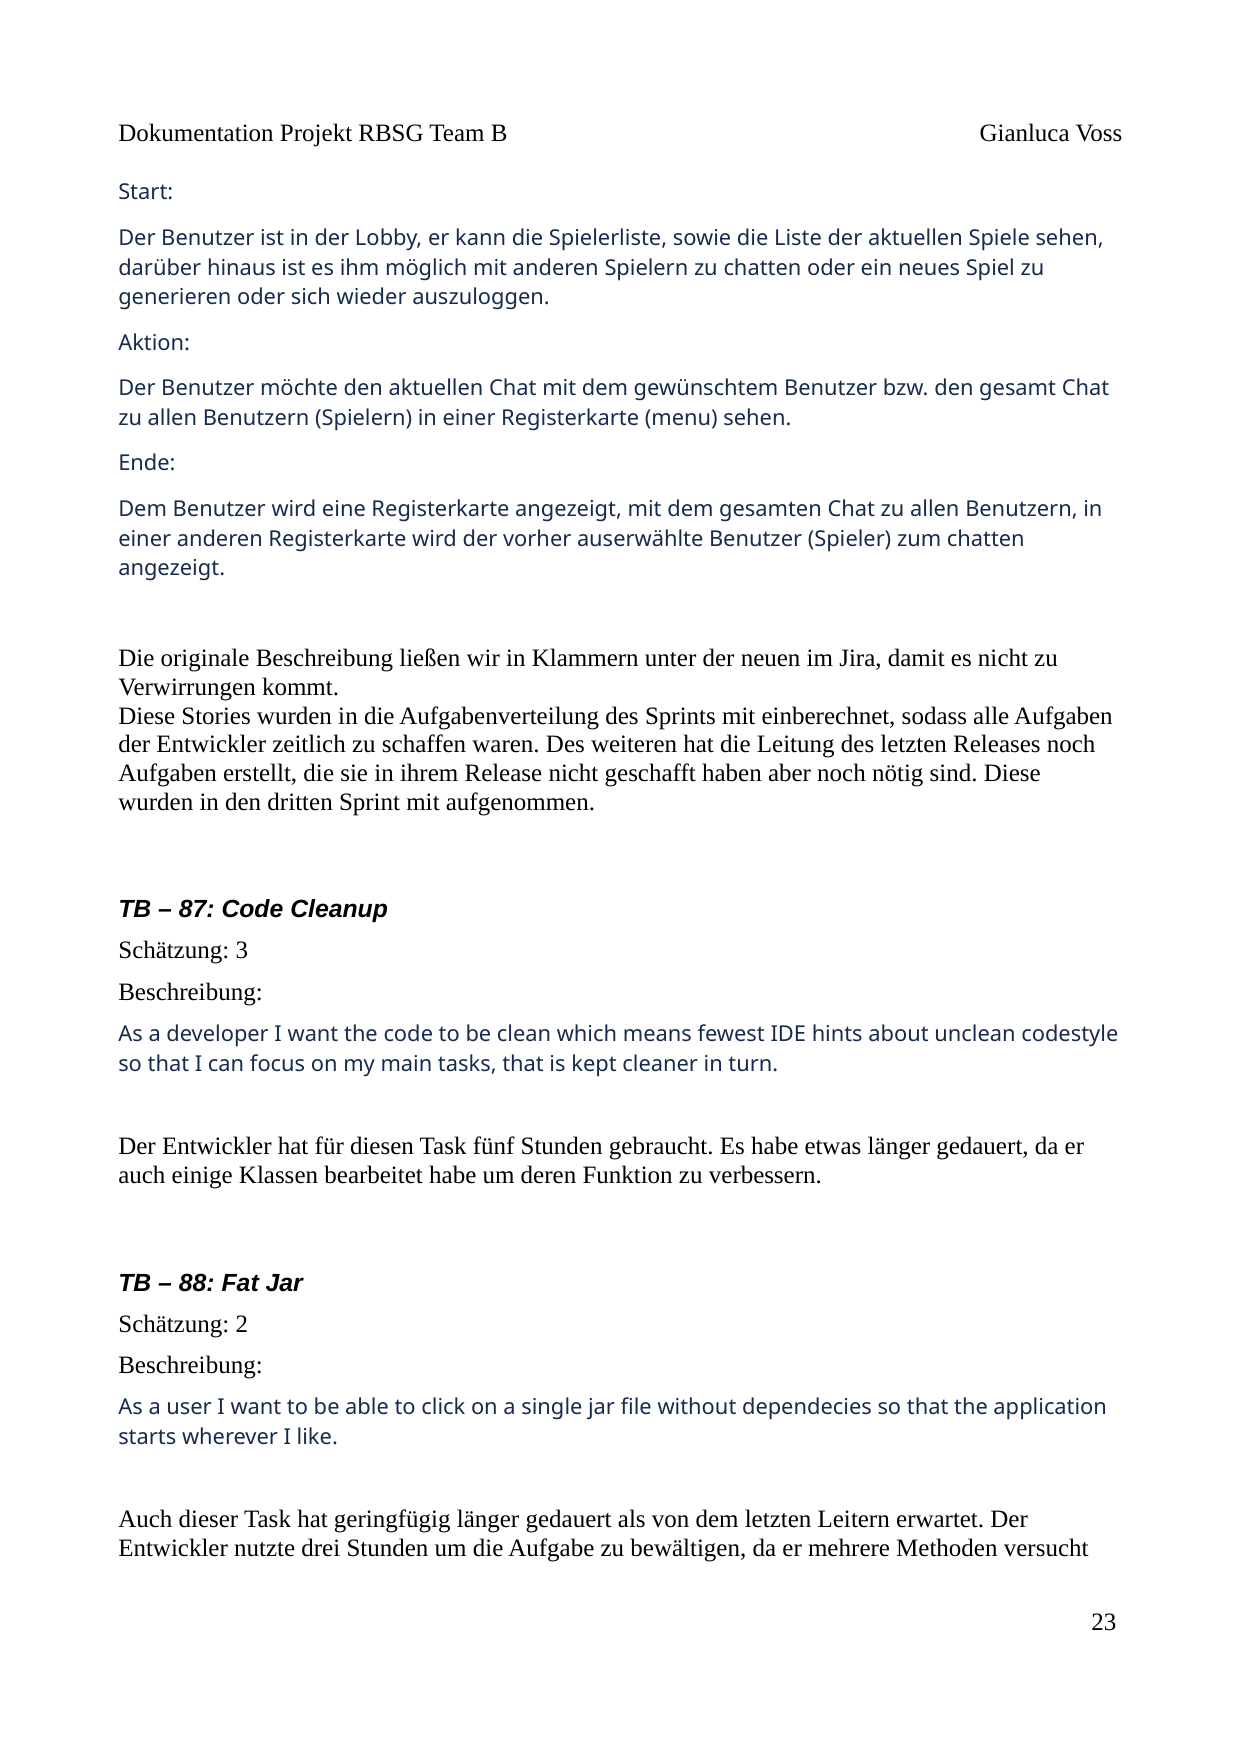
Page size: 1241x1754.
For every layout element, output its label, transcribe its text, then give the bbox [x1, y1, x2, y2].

text Start: [118, 176, 1122, 206]
text As a user I want to be able to click on a single jar file without dependecies so that the application starts wherever I like. [118, 1391, 1122, 1451]
text Der Benutzer möchte den aktuellen Chat mit dem gewünschtem Benutzer bzw. den gesamt Chat zu allen Benutzern (Spielern) in einer Registerkarte (menu) sehen. [118, 372, 1122, 432]
text As a developer I want the code to be clean which means fewest IDE hints about unclean codestyle so that I can focus on my main tasks, that is kept cleaner in turn. [118, 1018, 1122, 1078]
text Diese Stories wurden in die Aufgabenverteilung des Sprints mit einberechnet, sodass alle Aufgaben der Entwickler zeitlich zu schaffen waren. Des weiteren hat die Leitung des letzten Releases noch Aufgaben erstellt, die sie in ihrem Release nicht geschafft haben aber noch nötig sind. Diese wurden in den dritten Sprint mit aufgenommen. [118, 701, 1122, 816]
text Beschreibung: [118, 977, 1122, 1006]
text Der Entwickler hat für diesen Task fünf Stunden gebraucht. Es habe etwas länger gedauert, da er auch einige Klassen bearbeitet habe um deren Funktion zu verbessern. [118, 1131, 1122, 1189]
text Beschreibung: [118, 1350, 1122, 1379]
text Ende: [118, 447, 1122, 477]
text Die originale Beschreibung ließen wir in Klammern unter der neuen im Jira, damit es nicht zu Verwirrungen kommt. [118, 643, 1122, 701]
text Schätzung: 2 [118, 1309, 1122, 1337]
text Dem Benutzer wird eine Registerkarte angezeigt, mit dem gesamten Chat zu allen Benutzern, in einer anderen Registerkarte wird der vorher auserwählte Benutzer (Spieler) zum chatten angezeigt. [118, 493, 1122, 582]
text Auch dieser Task hat geringfügig länger gedauert als von dem letzten Leitern erwartet. Der Entwickler nutzte drei Stunden um die Aufgabe zu bewältigen, da er mehrere Methoden versucht [118, 1504, 1122, 1562]
text Aktion: [118, 327, 1122, 357]
text Schätzung: 3 [118, 936, 1122, 964]
text Der Benutzer ist in der Lobby, er kann die Spielerliste, sowie die Liste der aktuellen Spiele sehen, darüber hinaus ist es ihm möglich mit anderen Spielern zu chatten oder ein neues Spiel zu generieren oder sich wieder auszuloggen. [118, 222, 1122, 311]
subtitle TB – 88: Fat Jar [118, 1268, 1122, 1296]
subtitle TB – 87: Code Cleanup [118, 894, 1122, 923]
